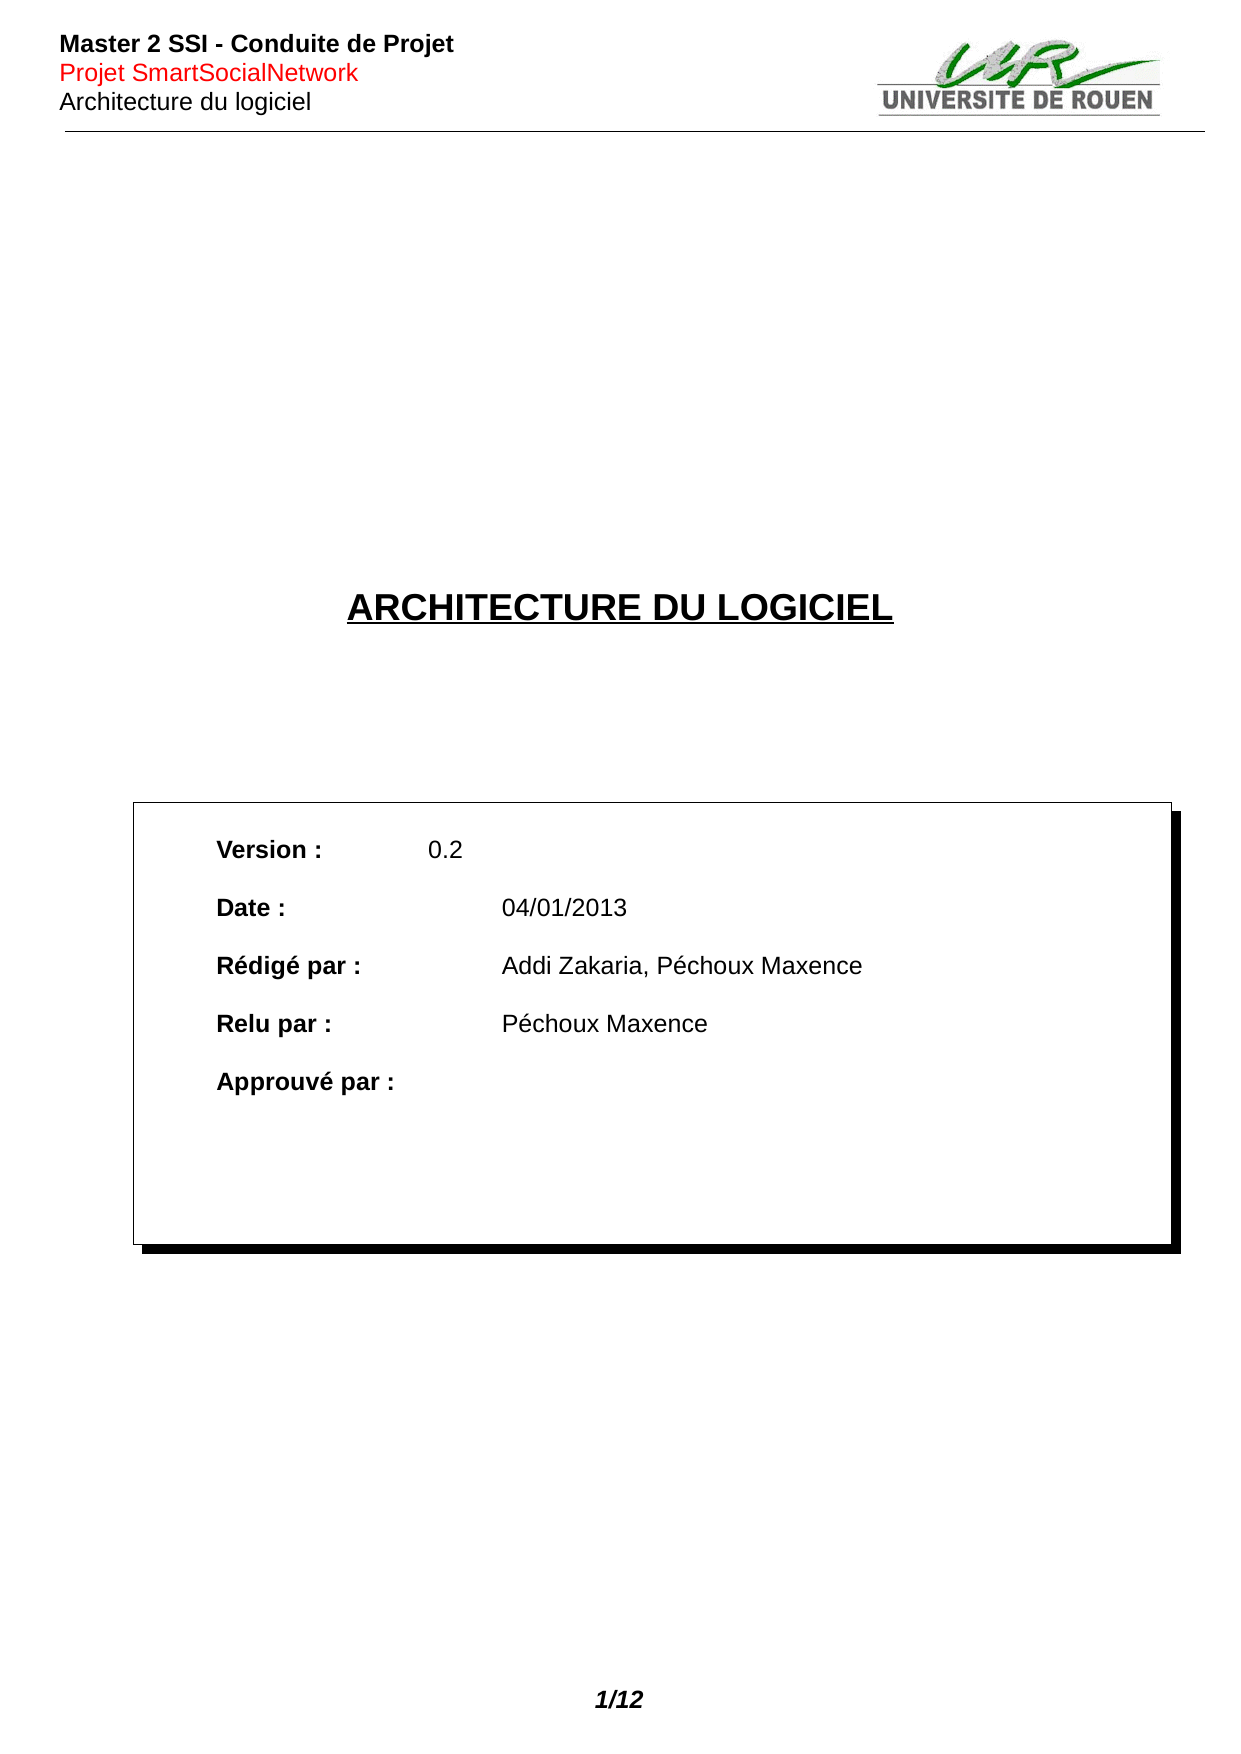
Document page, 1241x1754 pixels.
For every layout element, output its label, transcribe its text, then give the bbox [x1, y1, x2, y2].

text Relu par : Péchoux Maxence [134, 1006, 1171, 1038]
picture [872, 32, 1170, 118]
text Version : 0.2 [134, 831, 1171, 863]
text Approuvé par : [134, 1064, 1171, 1096]
subtitle ARCHITECTURE DU LOGICIEL [59, 585, 1181, 628]
text Date : 04/01/2013 [134, 889, 1171, 922]
text Rédigé par : Addi Zakaria, Péchoux Maxence [134, 948, 1171, 980]
